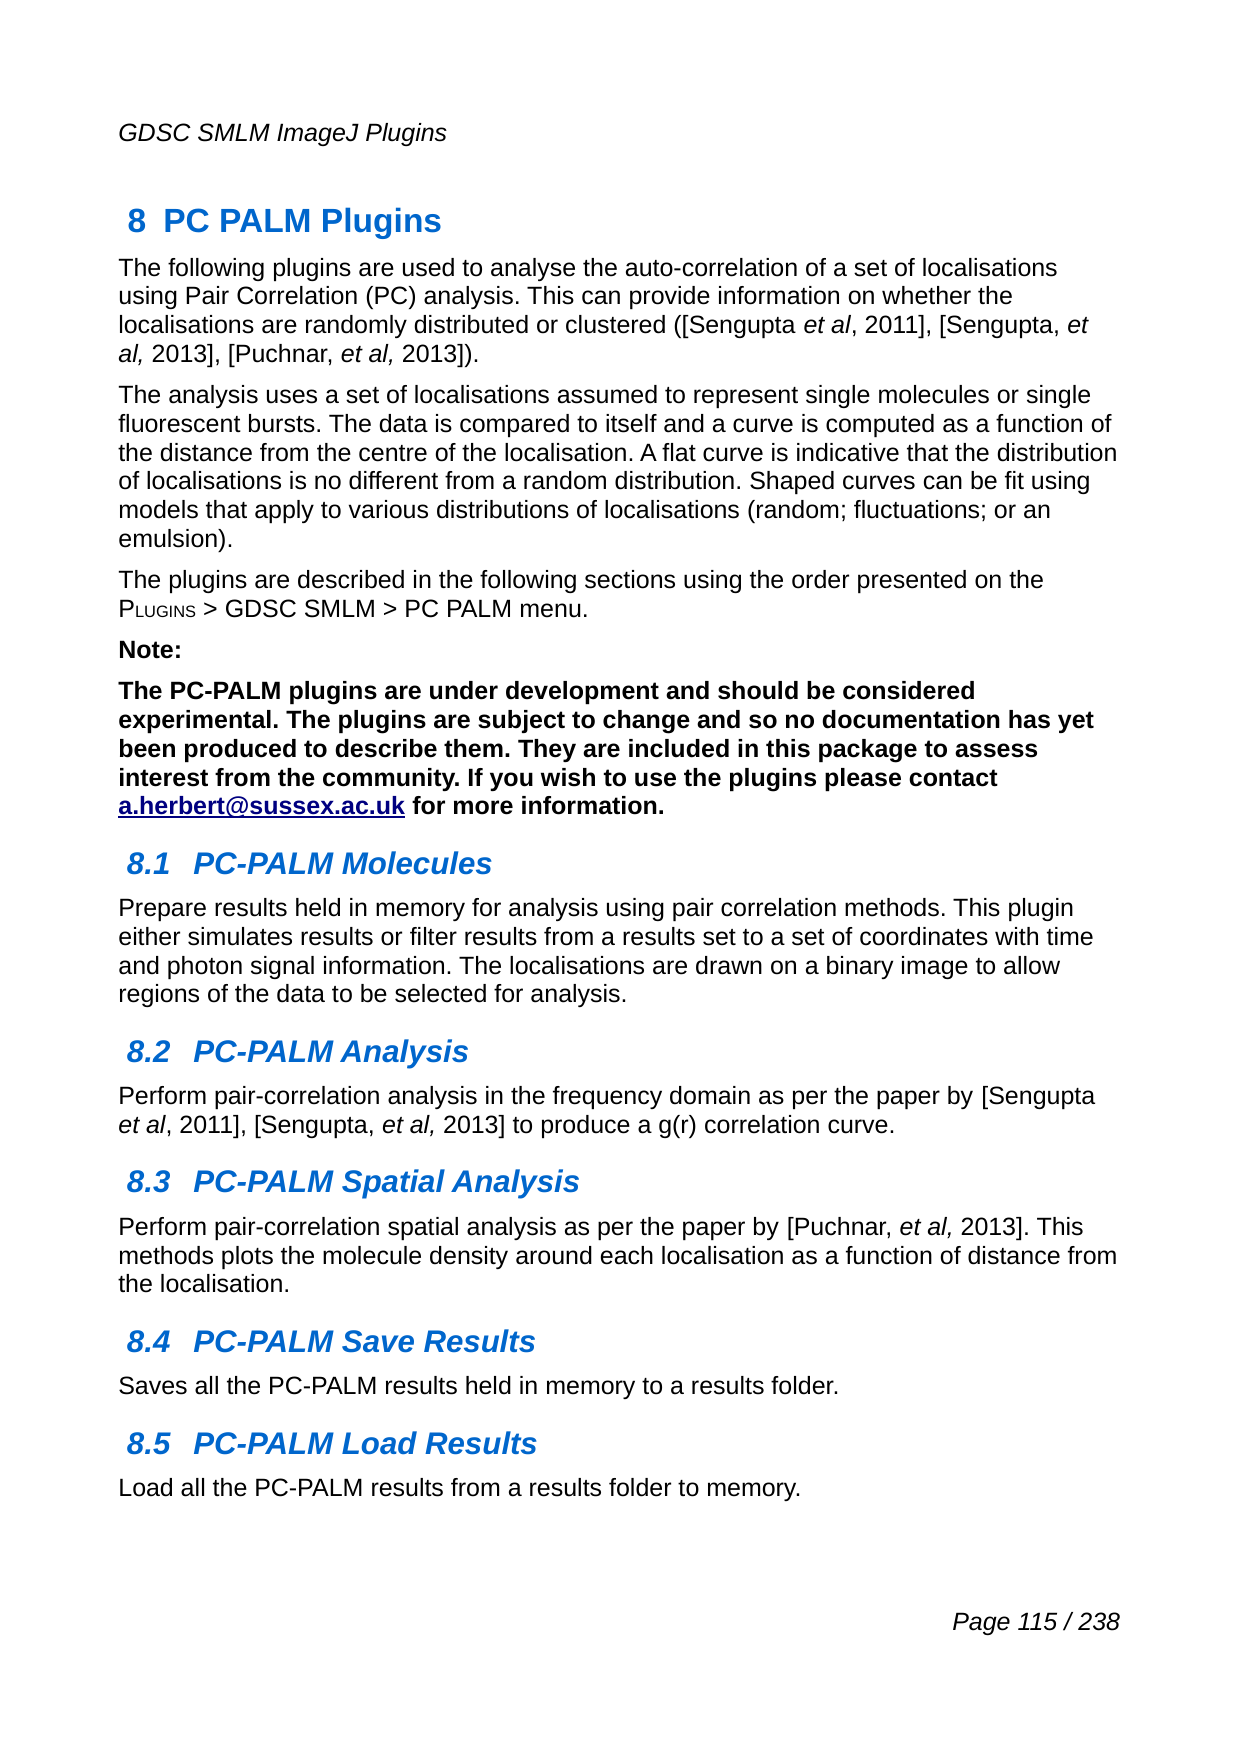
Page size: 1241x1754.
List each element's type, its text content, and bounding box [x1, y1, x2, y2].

text The following plugins are used to analyse the auto-correlation of a set of localisations using Pair Correlation (PC) analysis. This can provide information on whether the localisations are randomly distributed or clustered ([Sengupta et al, 2011], [Sengupta, et al, 2013], [Puchnar, et al, 2013]). [118, 252, 1122, 367]
subtitle PC PALM Plugins [118, 201, 1122, 240]
subtitle PC-PALM Load Results [118, 1425, 1122, 1461]
text Note: [118, 635, 1122, 664]
subtitle PC-PALM Molecules [118, 845, 1122, 881]
text The analysis uses a set of localisations assumed to represent single molecules or single fluorescent bursts. The data is compared to itself and a curve is computed as a function of the distance from the centre of the localisation. A flat curve is indicative that the distribution of localisations is no different from a random distribution. Shaped curves can be fit using models that apply to various distributions of localisations (random; fluctuations; or an emulsion). [118, 380, 1122, 552]
text The PC-PALM plugins are under development and should be considered experimental. The plugins are subject to change and so no documentation has yet been produced to describe them. They are included in this package to assess interest from the community. If you wish to use the plugins please contact a.herbert@sussex.ac.uk for more information. [118, 676, 1122, 820]
text Saves all the PC-PALM results held in memory to a results folder. [118, 1371, 1122, 1400]
text Perform pair-correlation spatial analysis as per the paper by [Puchnar, et al, 2013]. This methods plots the molecule density around each localisation as a function of distance from the localisation. [118, 1212, 1122, 1298]
text Prepare results held in memory for analysis using pair correlation methods. This plugin either simulates results or filter results from a results set to a set of coordinates with time and photon signal information. The localisations are drawn on a binary image to allow regions of the data to be selected for analysis. [118, 893, 1122, 1008]
text Load all the PC-PALM results from a results folder to memory. [118, 1473, 1122, 1502]
text The plugins are described in the following sections using the order presented on the Plugins > GDSC SMLM > PC PALM menu. [118, 565, 1122, 622]
subtitle PC-PALM Spatial Analysis [118, 1163, 1122, 1199]
subtitle PC-PALM Analysis [118, 1033, 1122, 1069]
text Perform pair-correlation analysis in the frequency domain as per the paper by [Sengupta et al, 2011], [Sengupta, et al, 2013] to produce a g(r) correlation curve. [118, 1081, 1122, 1139]
subtitle PC-PALM Save Results [118, 1323, 1122, 1359]
